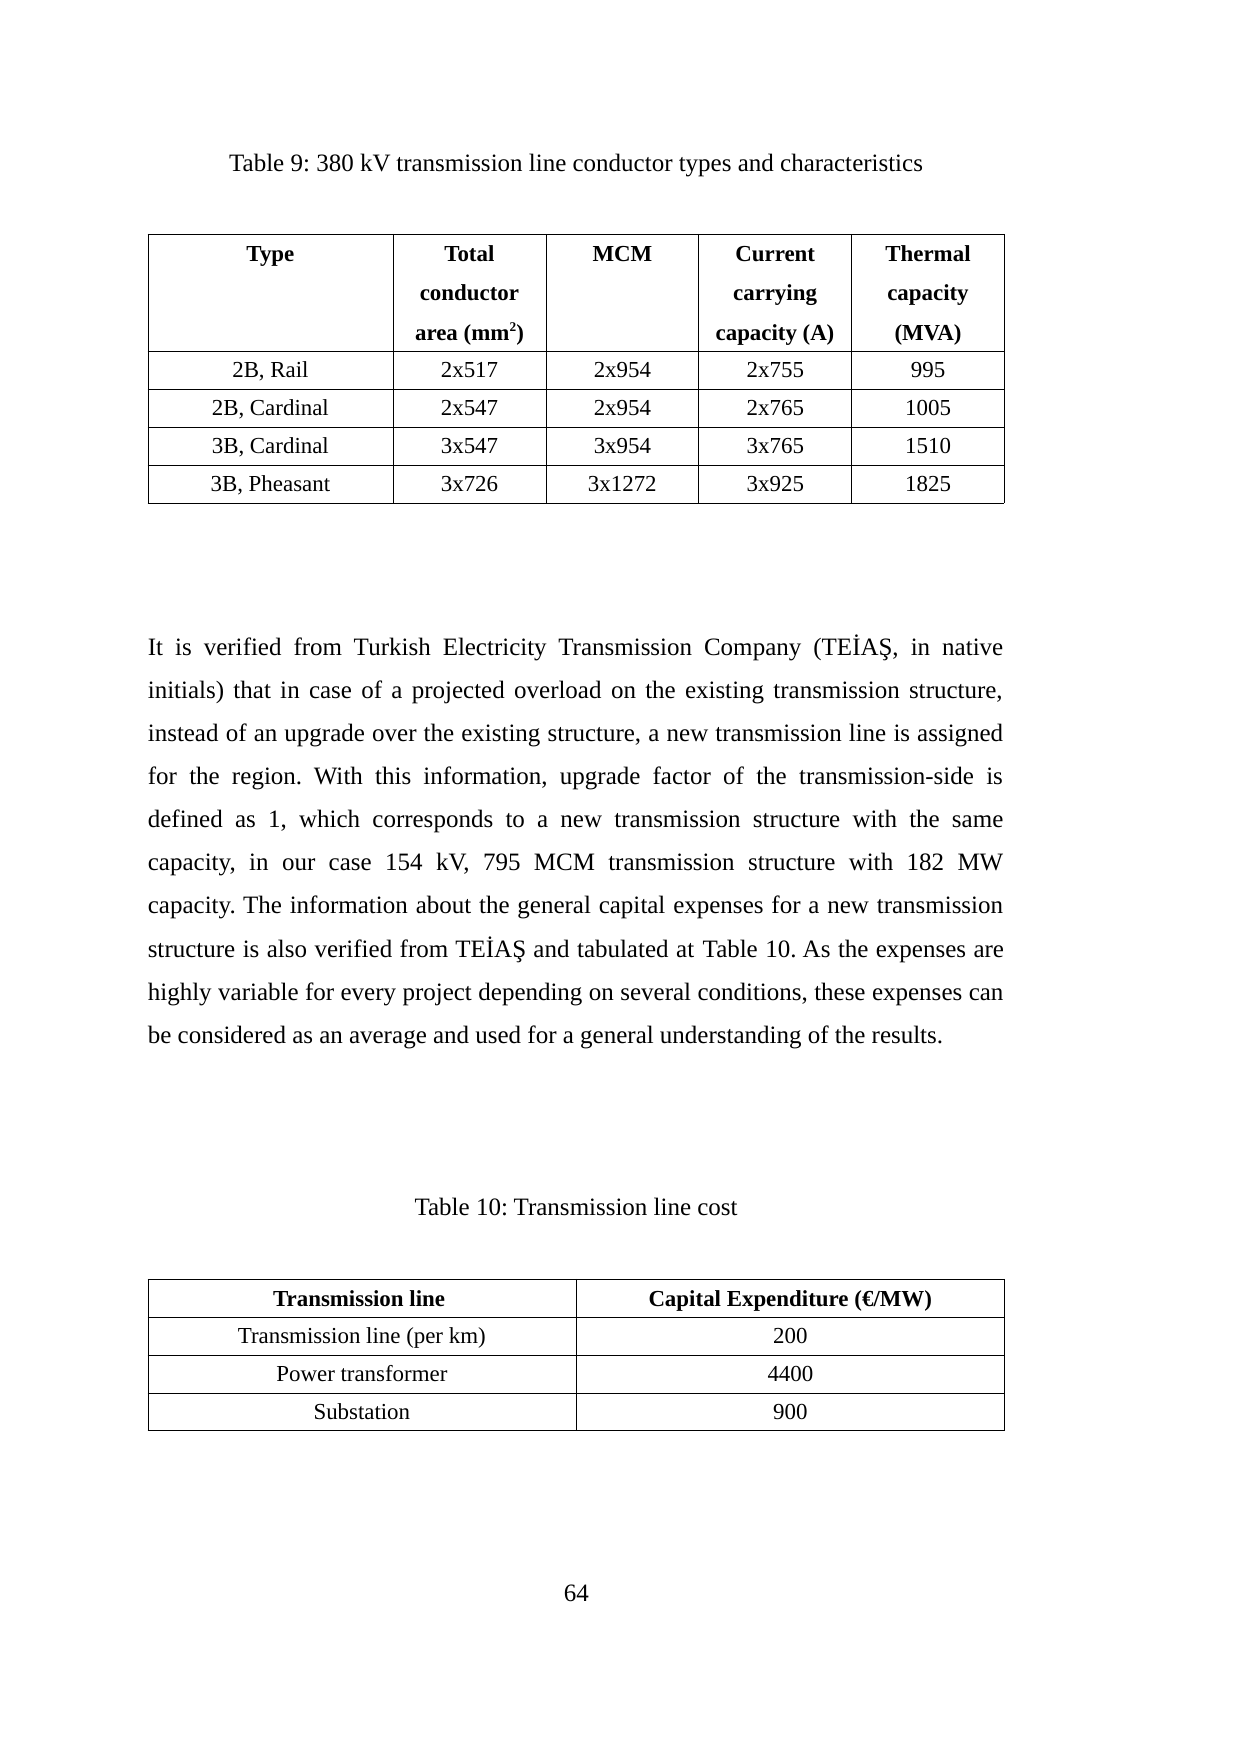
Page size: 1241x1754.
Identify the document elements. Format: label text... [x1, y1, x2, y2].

text Table 9: 380 kV transmission line conductor types and characteristics [148, 148, 1004, 176]
text It is verified from Turkish Electricity Transmission Company (TEİAŞ, in native initials) that in case of a projected overload on the existing transmission structure, instead of an upgrade over the existing structure, a new transmission line is assigned for the region. With this information, upgrade factor of the transmission-side is defined as 1, which corresponds to a new transmission structure with the same capacity, in our case 154 kV, 795 MCM transmission structure with 182 MW capacity. The information about the general capital expenses for a new transmission structure is also verified from TEİAŞ and tabulated at Table 10. As the expenses are highly variable for every project depending on several conditions, these expenses can be considered as an average and used for a general understanding of the results. [148, 632, 1004, 1049]
table_cell 3x1272 [547, 466, 698, 502]
table_header Thermal capacity (MVA) [852, 235, 1004, 351]
table_cell 3x765 [699, 428, 851, 464]
table_header Capital Expenditure (€/MW) [577, 1280, 1004, 1317]
table_cell 1825 [852, 466, 1004, 502]
table_header Transmission line [149, 1280, 576, 1317]
table_cell 3x954 [547, 428, 698, 464]
table_cell 3B, Pheasant [149, 466, 393, 502]
table_cell 3x925 [699, 466, 851, 502]
table_cell 2x954 [547, 390, 698, 427]
table_cell 200 [577, 1318, 1004, 1354]
table_cell 3B, Cardinal [149, 428, 393, 464]
table_cell 3x547 [394, 428, 546, 464]
table_header MCM [547, 235, 698, 351]
table_cell Power transformer [149, 1356, 576, 1392]
table_cell Substation [149, 1394, 576, 1430]
table_header Current carrying capacity (A) [699, 235, 851, 351]
table_cell 1510 [852, 428, 1004, 464]
table_cell 2x954 [547, 352, 698, 389]
table_cell 1005 [852, 390, 1004, 427]
table_cell 995 [852, 352, 1004, 389]
table_header Type [149, 235, 393, 351]
table_cell Transmission line (per km) [149, 1318, 576, 1354]
table_cell 4400 [577, 1356, 1004, 1392]
table_cell 2x517 [394, 352, 546, 389]
table_cell 2x547 [394, 390, 546, 427]
table_header Total conductor area (mm2) [394, 235, 546, 351]
table_cell 2B, Rail [149, 352, 393, 389]
table_cell 2x765 [699, 390, 851, 427]
text Table 10: Transmission line cost [148, 1192, 1004, 1221]
table_cell 2B, Cardinal [149, 390, 393, 427]
table_cell 2x755 [699, 352, 851, 389]
table_cell 3x726 [394, 466, 546, 502]
table_cell 900 [577, 1394, 1004, 1430]
